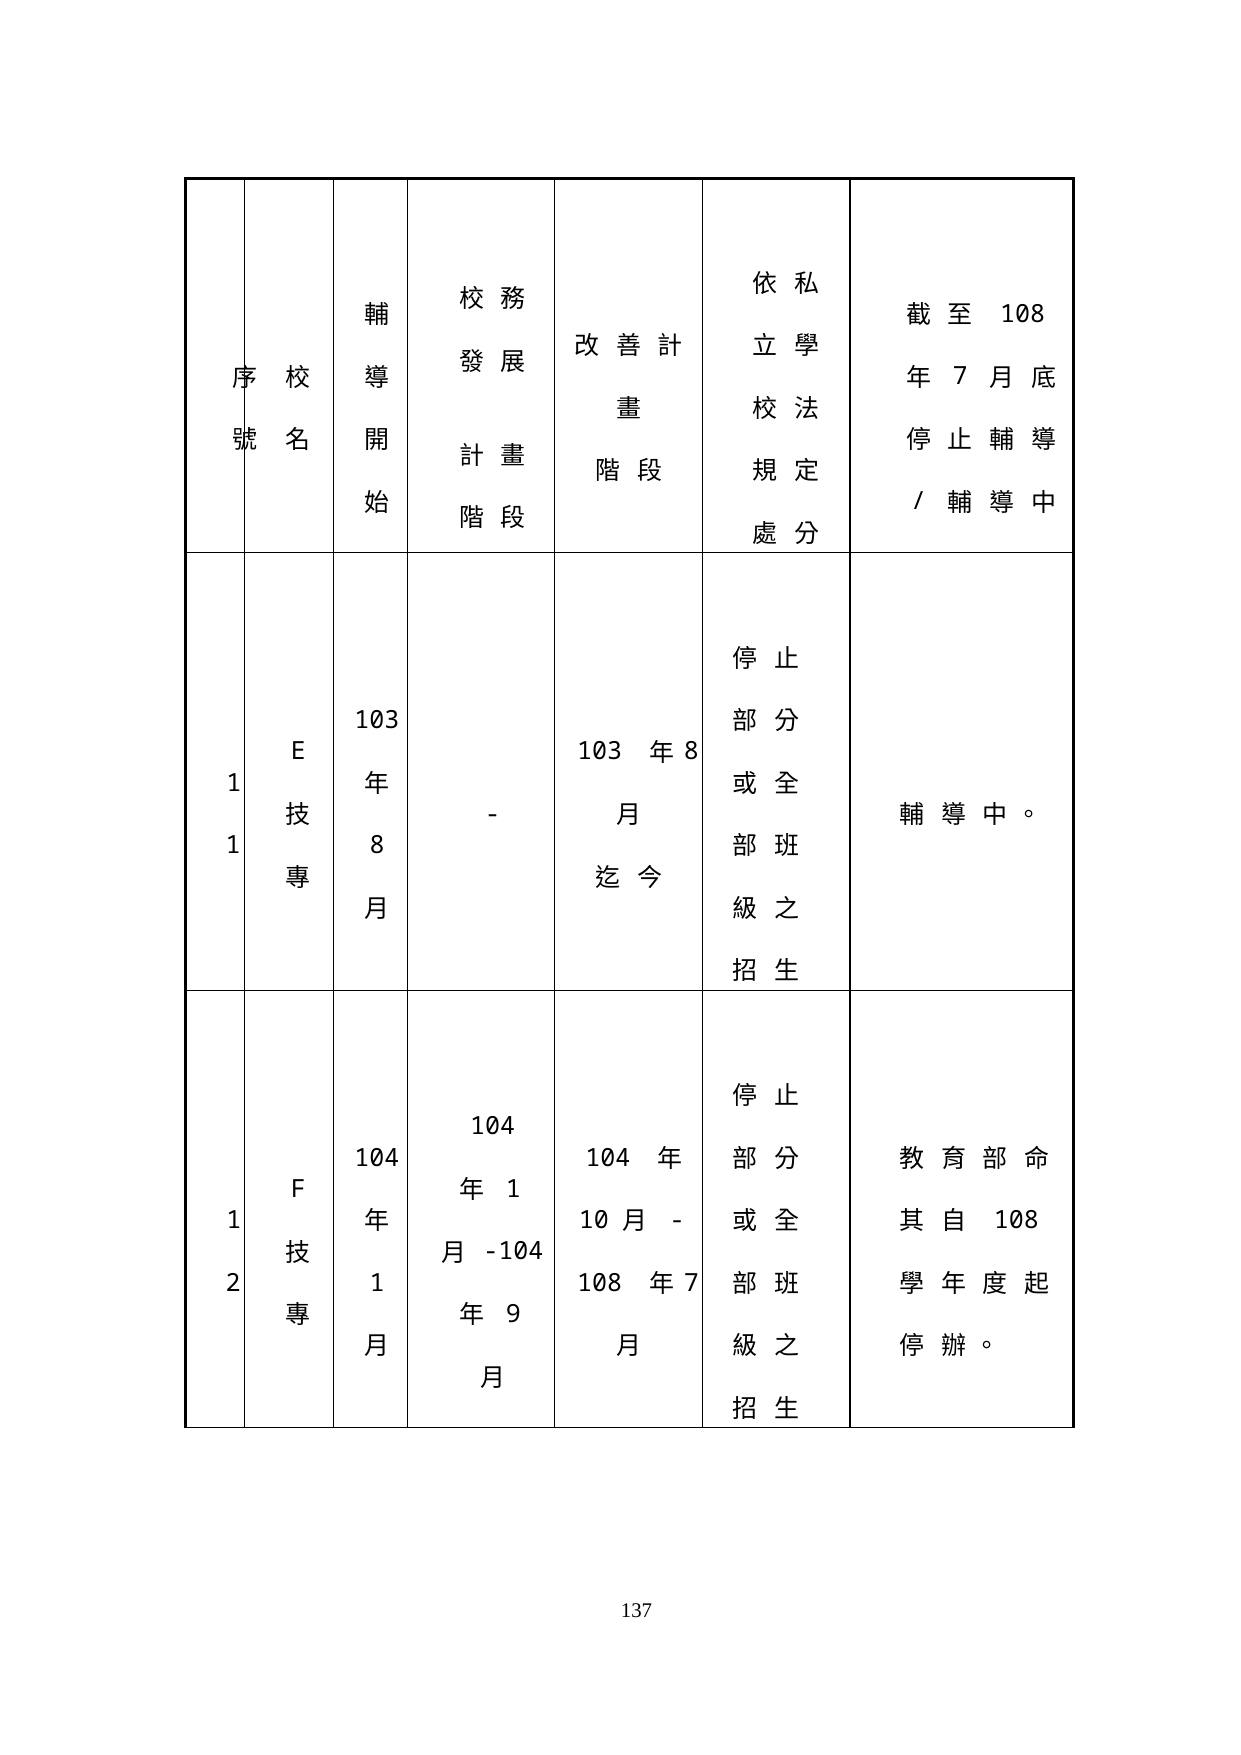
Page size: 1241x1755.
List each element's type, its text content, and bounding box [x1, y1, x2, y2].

table_cell E技專 [245, 553, 333, 990]
table_cell 104年10月-108年7月 [555, 991, 702, 1427]
table_header 校務發展 計畫階段 [408, 180, 554, 552]
table_header 序號 [187, 180, 244, 552]
table_cell 11 [187, 553, 244, 990]
table_cell 輔導中。 [851, 553, 1072, 990]
table_header 截至108年7月底停止輔導/輔導中 [851, 180, 1072, 552]
table_cell 103年8月 迄今 [555, 553, 702, 990]
table_cell 104年1月-104年9月 [408, 991, 554, 1427]
table_cell 104年1月 [334, 991, 407, 1427]
table_header 輔導開始 [334, 180, 407, 552]
table_cell 103年8月 [334, 553, 407, 990]
table_cell F技專 [245, 991, 333, 1427]
table_header 依私立學校法規定處分 [703, 180, 849, 552]
table_header 改善計畫 階段 [555, 180, 702, 552]
table_cell 教育部命其自108學年度起停辦。 [851, 991, 1072, 1427]
table_header 校名 [245, 180, 333, 552]
table_cell 停止部分或全部班級之招生 [703, 991, 849, 1427]
table_cell - [408, 553, 554, 990]
table_cell 12 [187, 991, 244, 1427]
table_cell 停止部分或全部班級之招生 [703, 553, 849, 990]
